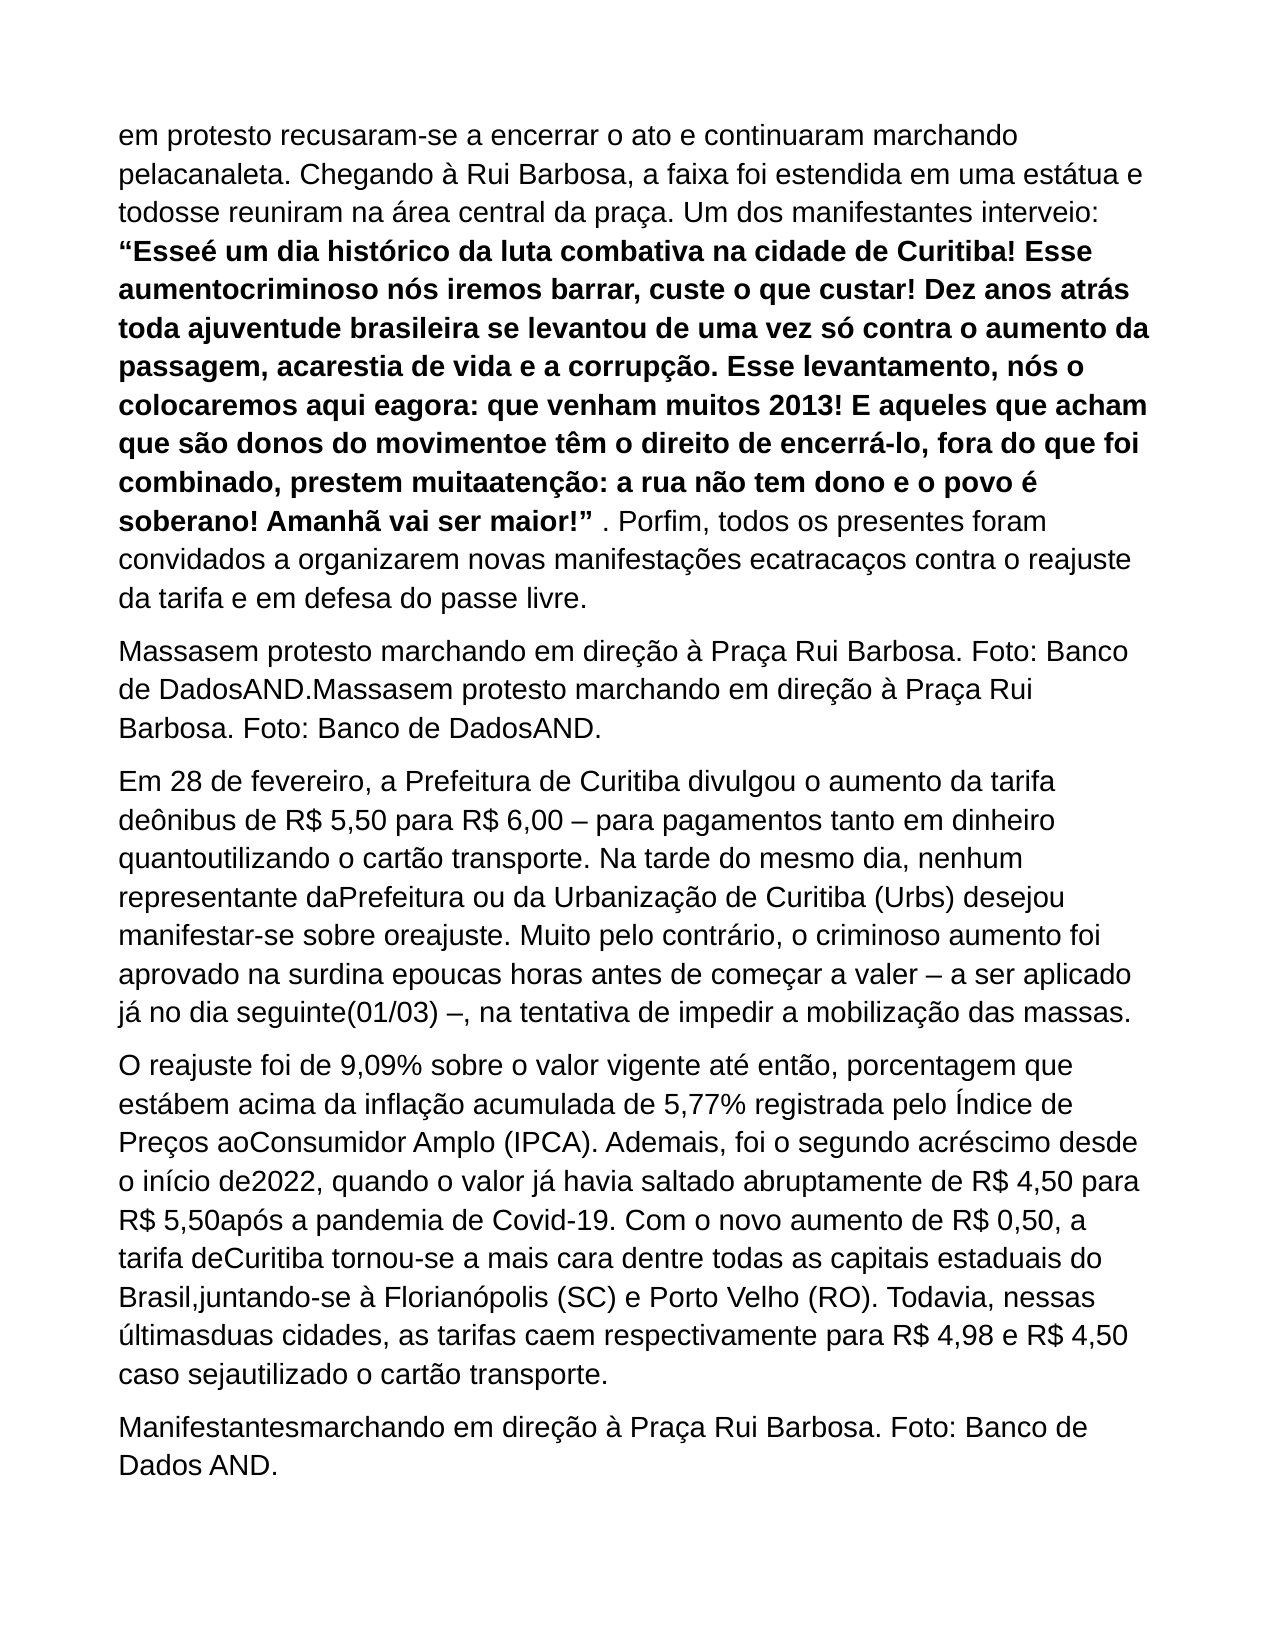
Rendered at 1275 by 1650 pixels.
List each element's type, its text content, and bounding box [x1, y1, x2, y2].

text Massasem protesto marchando em direção à Praça Rui Barbosa. Foto: Banco de DadosAND.Massasem protesto marchando em direção à Praça Rui Barbosa. Foto: Banco de DadosAND. [118, 634, 1157, 744]
text em protesto recusaram-se a encerrar o ato e continuaram marchando pelacanaleta. Chegando à Rui Barbosa, a faixa foi estendida em uma estátua e todosse reuniram na área central da praça. Um dos manifestantes interveio: “Esseé um dia histórico da luta combativa na cidade de Curitiba! Esse aumentocriminoso nós iremos barrar, custe o que custar! Dez anos atrás toda ajuventude brasileira se levantou de uma vez só contra o aumento da passagem, acarestia de vida e a corrupção. Esse levantamento, nós o colocaremos aqui eagora: que venham muitos 2013! E aqueles que acham que são donos do movimentoe têm o direito de encerrá-lo, fora do que foi combinado, prestem muitaatenção: a rua não tem dono e o povo é soberano! Amanhã vai ser maior!” . Porfim, todos os presentes foram convidados a organizarem novas manifestações ecatracaços contra o reajuste da tarifa e em defesa do passe livre. [118, 118, 1157, 614]
text Em 28 de fevereiro, a Prefeitura de Curitiba divulgou o aumento da tarifa deônibus de R$ 5,50 para R$ 6,00 – para pagamentos tanto em dinheiro quantoutilizando o cartão transporte. Na tarde do mesmo dia, nenhum representante daPrefeitura ou da Urbanização de Curitiba (Urbs) desejou manifestar-se sobre oreajuste. Muito pelo contrário, o criminoso aumento foi aprovado na surdina epoucas horas antes de começar a valer – a ser aplicado já no dia seguinte(01/03) –, na tentativa de impedir a mobilização das massas. [118, 764, 1157, 1029]
text O reajuste foi de 9,09% sobre o valor vigente até então, porcentagem que estábem acima da inflação acumulada de 5,77% registrada pelo Índice de Preços aoConsumidor Amplo (IPCA). Ademais, foi o segundo acréscimo desde o início de2022, quando o valor já havia saltado abruptamente de R$ 4,50 para R$ 5,50após a pandemia de Covid-19. Com o novo aumento de R$ 0,50, a tarifa deCuritiba tornou-se a mais cara dentre todas as capitais estaduais do Brasil,juntando-se à Florianópolis (SC) e Porto Velho (RO). Todavia, nessas últimasduas cidades, as tarifas caem respectivamente para R$ 4,98 e R$ 4,50 caso sejautilizado o cartão transporte. [118, 1048, 1157, 1390]
text Manifestantesmarchando em direção à Praça Rui Barbosa. Foto: Banco de Dados AND. [118, 1410, 1157, 1482]
